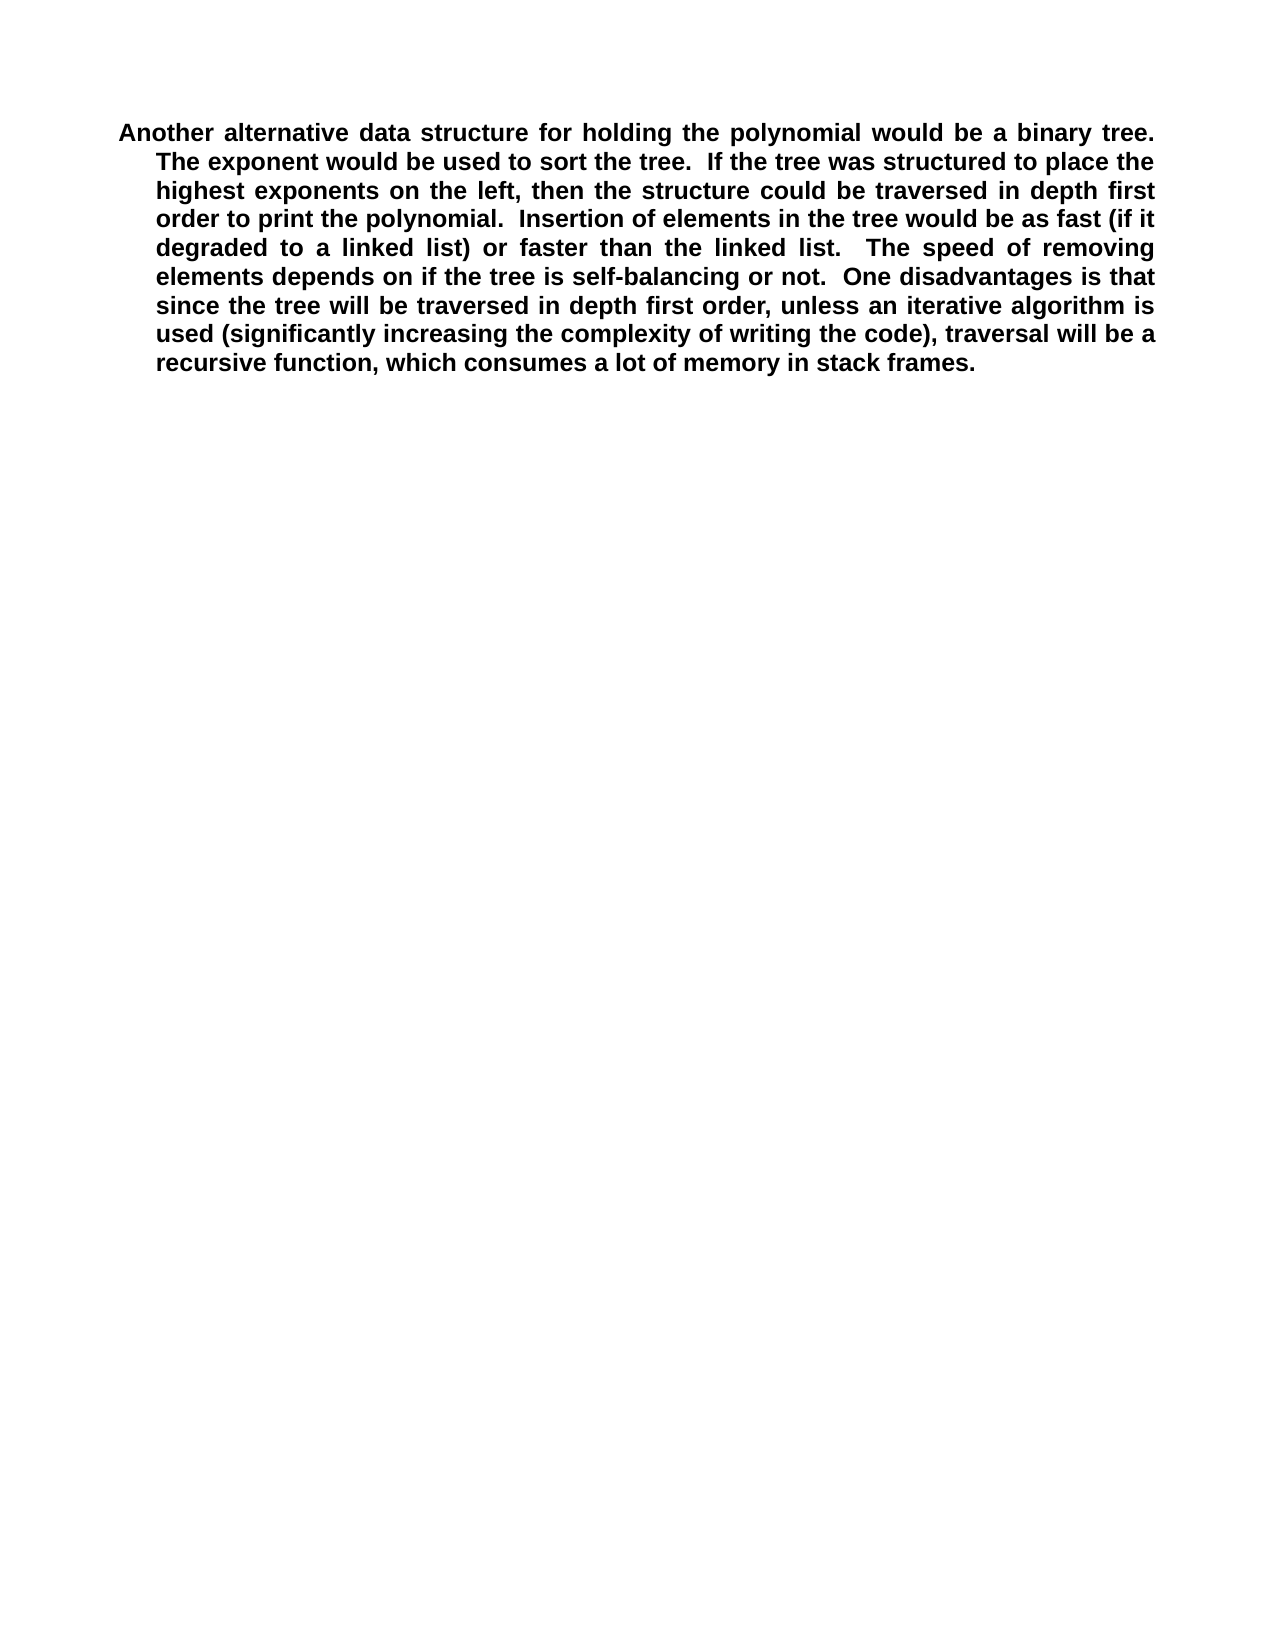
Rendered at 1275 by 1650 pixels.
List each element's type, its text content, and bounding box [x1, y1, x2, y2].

text Another alternative data structure for holding the polynomial would be a binary tree. The exponent would be used to sort the tree. If the tree was structured to place the highest exponents on the left, then the structure could be traversed in depth first order to print the polynomial. Insertion of elements in the tree would be as fast (if it degraded to a linked list) or faster than the linked list. The speed of removing elements depends on if the tree is self-balancing or not. One disadvantages is that since the tree will be traversed in depth first order, unless an iterative algorithm is used (significantly increasing the complexity of writing the code), traversal will be a recursive function, which consumes a lot of memory in stack frames. [118, 118, 1157, 377]
